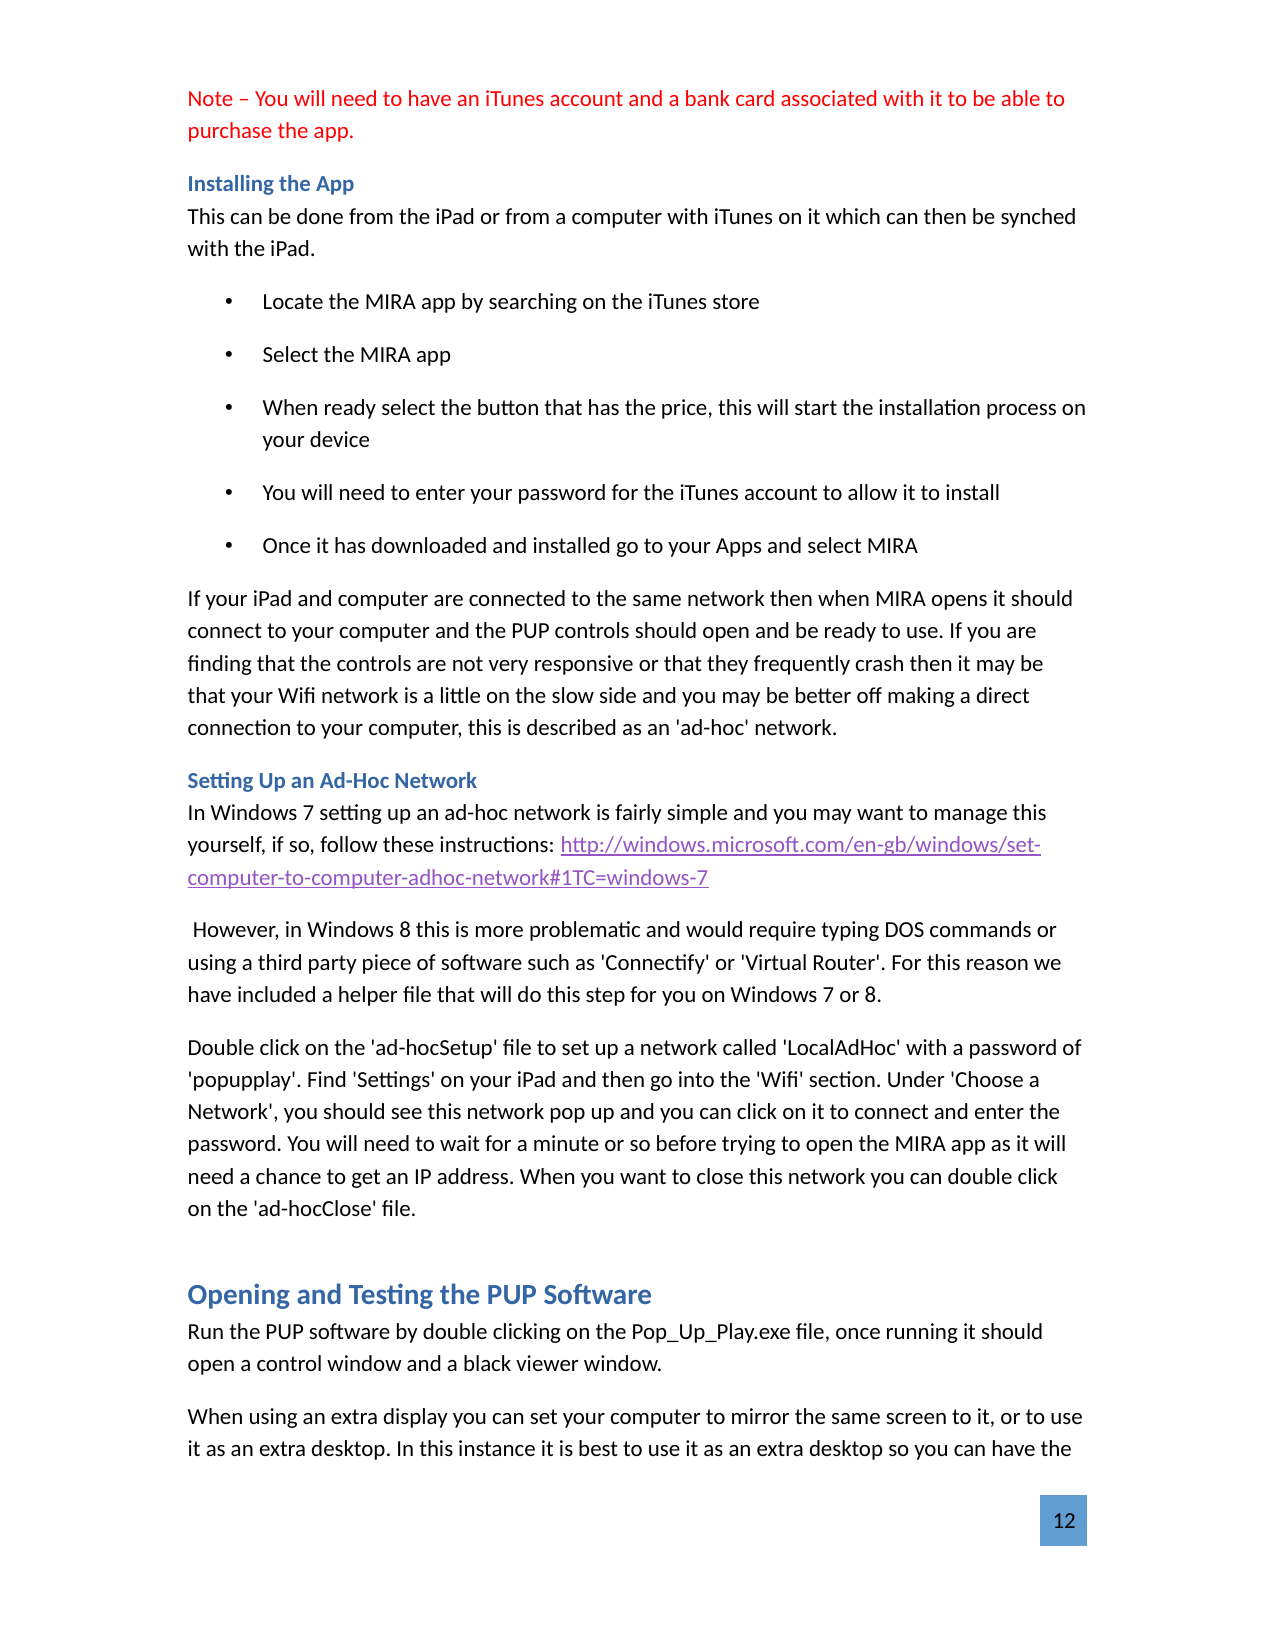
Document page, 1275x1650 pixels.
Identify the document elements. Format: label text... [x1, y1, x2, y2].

list When ready select the button that has the price, this will start the installation process on your device [225, 393, 1087, 453]
subtitle Opening and Testing the PUP Software [187, 1276, 1087, 1312]
list Once it has downloaded and installed go to your Apps and select MIRA [225, 531, 1087, 559]
subtitle Setting Up an Ad-Hoc Network [187, 766, 1087, 794]
list Select the MIRA app [225, 340, 1087, 368]
text This can be done from the iPad or from a computer with iTunes on it which can then be synched with the iPad. [187, 202, 1087, 262]
list You will need to enter your password for the iTunes account to allow it to install [225, 478, 1087, 506]
text Run the PUP software by double clicking on the Pop_Up_Play.exe file, once running it should open a control window and a black viewer window. [187, 1317, 1087, 1377]
text However, in Windows 8 this is more problematic and would require typing DOS commands or using a third party piece of software such as 'Connectify' or 'Virtual Router'. For this reason we have included a helper file that will do this step for you on Windows 7 or 8. [187, 916, 1087, 1008]
subtitle Installing the App [187, 169, 1087, 198]
text In Windows 7 setting up an ad-hoc network is fairly simple and you may want to manage this yourself, if so, follow these instructions: http://windows.microsoft.com/en-gb/windows/set-computer-to-computer-adhoc-network#1TC=windows-7 [187, 798, 1087, 891]
list Locate the MIRA app by searching on the iTunes store [225, 287, 1087, 315]
text Note – You will need to have an iTunes account and a bank card associated with it to be able to purchase the app. [187, 84, 1087, 144]
text If your iPad and computer are connected to the same network then when MIRA opens it should connect to your computer and the PUP controls should open and be ready to use. If you are finding that the controls are not very responsive or that they frequently crash then it may be that your Wifi network is a little on the slow side and you may be better off making a direct connection to your computer, this is described as an 'ad-hoc' network. [187, 584, 1087, 741]
text Double click on the 'ad-hocSetup' file to set up a network called 'LocalAdHoc' with a password of 'popupplay'. Find 'Settings' on your iPad and then go into the 'Wifi' section. Under 'Choose a Network', you should see this network pop up and you can click on it to connect and enter the password. You will need to wait for a minute or so before trying to open the MIRA app as it will need a chance to get an IP address. When you want to close this network you can double click on the 'ad-hocClose' file. [187, 1033, 1087, 1222]
text When using an extra display you can set your computer to mirror the same screen to it, or to use it as an extra desktop. In this instance it is best to use it as an extra desktop so you can have the [187, 1402, 1087, 1462]
